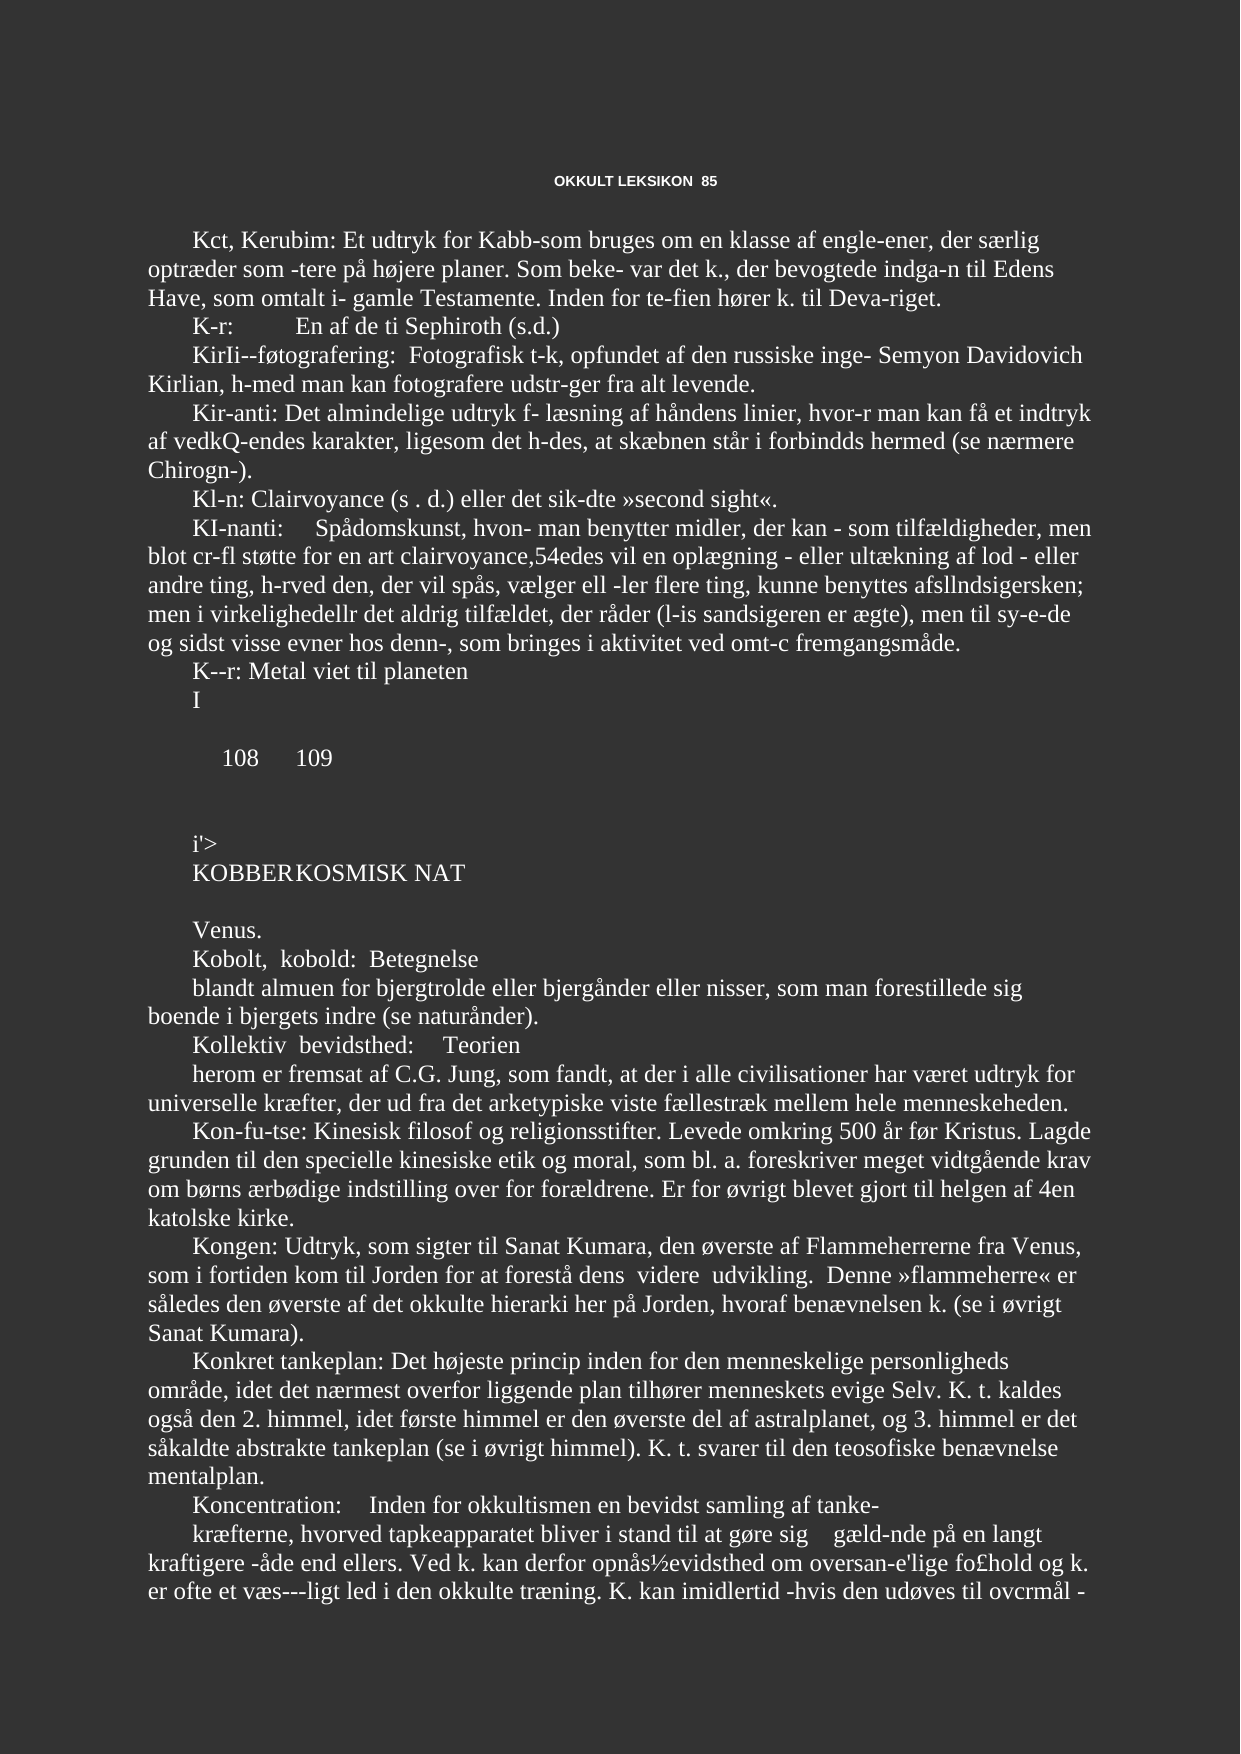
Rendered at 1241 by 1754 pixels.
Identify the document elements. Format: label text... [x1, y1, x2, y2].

text Koncentration: Inden for okkul­tismen en bevidst samling af tanke- [148, 1490, 1092, 1519]
text I [148, 685, 1092, 714]
text Kon-fu-tse: Kinesisk filosof og re­ligionsstifter. Levede omkring 500 år før Kristus. Lagde grunden til den specielle kinesiske etik og mo­ral, som bl. a. foreskriver meget vidtgående krav om børns ærbødige indstilling over for forældrene. Er for øvrigt blevet gjort til helgen af 4en katolske kirke. [148, 1116, 1092, 1231]
text i'> [148, 829, 1092, 858]
text Kongen: Udtryk, som sigter til Sanat Kumara, den øverste af Flam­meherrerne fra Venus, som i forti­den kom til Jorden for at forestå dens videre udvikling. Denne »flammeherre« er således den øver­ste af det okkulte hierarki her på Jorden, hvoraf benævnelsen k. (se i øvrigt Sanat Kumara). [148, 1231, 1092, 1346]
text Kir-anti: Det almindelige ud­tryk f- læsning af håndens linier, hvor-r man kan få et indtryk af vedkQ-endes karakter, ligesom det h-des, at skæbnen står i for­bindds hermed (se nærmere Chi­rogn-). [148, 398, 1092, 484]
text kræfterne, hvorved tapkeapparatet bliver i stand til at gøre sig gæld-nde på en langt kraftigere -åde end el­lers. Ved k. kan derfor opnås½e­vidsthed om oversan-e'lige fo£hold og k. er ofte et væs---ligt led i den okkulte træning. K. kan imidlertid -hvis den udøves til ovcrmål [148, 1519, 1092, 1605]
text blandt almuen for bjergtrolde eller bjergånder eller nisser, som man fo­restillede sig boende i bjergets indre (se naturånder). [148, 973, 1092, 1030]
text herom er fremsat af C.G. Jung, som fandt, at der i alle civilisationer har været udtryk for universelle kræf­ter, der ud fra det arketypiske viste fællestræk mellem hele menneske­heden. [148, 1059, 1092, 1116]
text Venus. [148, 915, 1092, 944]
text KOBBER KOSMISK NAT [148, 858, 1092, 886]
text Kct, Kerubim: Et udtryk for Kabb-som bruges om en klasse af engle-ener, der særlig optræder som -tere på højere planer. Som beke- var det k., der bevogtede indga-n til Edens Have, som om­talt i- gamle Testamente. Inden for te-fien hører k. til Deva-riget. [148, 225, 1092, 311]
text Kobolt, kobold: Betegnelse [148, 944, 1092, 973]
text KirIi--føtografering: Fotogra­fisk t-k, opfundet af den russiske inge- Semyon Davidovich Kirli­an, h-med man kan fotografere udstr-ger fra alt levende. [148, 340, 1092, 398]
text KI-nanti: Spådomskunst, hvon- man benytter midler, der kan - som tilfældigheder, men blot cr-fl støtte for en art clairvoy­ance,54edes vil en oplægning - el­ler ultækning af lod - eller andre ting, h-rved den, der vil spås, væl­ger ell -ler flere ting, kunne benyt­tes afsllndsigersken; men i virkelig­hedellr det aldrig tilfældet, der rå­der (l-is sandsigeren er ægte), men til sy-e-de og sidst visse evner hos denn-, som bringes i aktivitet ved omt-c fremgangsmåde. [148, 513, 1092, 656]
text 108 109 [148, 743, 1092, 771]
text Kollektiv bevidsthed: Teorien [148, 1030, 1092, 1059]
text K-r: En af de ti Sephiroth (s.d.) [148, 311, 1092, 340]
text Kl-n: Clairvoyance (s . d.) eller det sik-dte »second sight«. [148, 484, 1092, 513]
text K--r: Metal viet til planeten [148, 656, 1092, 685]
text Konkret tankeplan: Det højeste princip inden for den menneskelige personligheds område, idet det nær­mest overfor liggende plan tilhører menneskets evige Selv. K. t. kaldes også den 2. himmel, idet første him­mel er den øverste del af astralpla­net, og 3. himmel er det såkaldte ab­strakte tankeplan (se i øvrigt him­mel). K. t. svarer til den teosofiske benævnelse mentalplan. [148, 1346, 1092, 1490]
